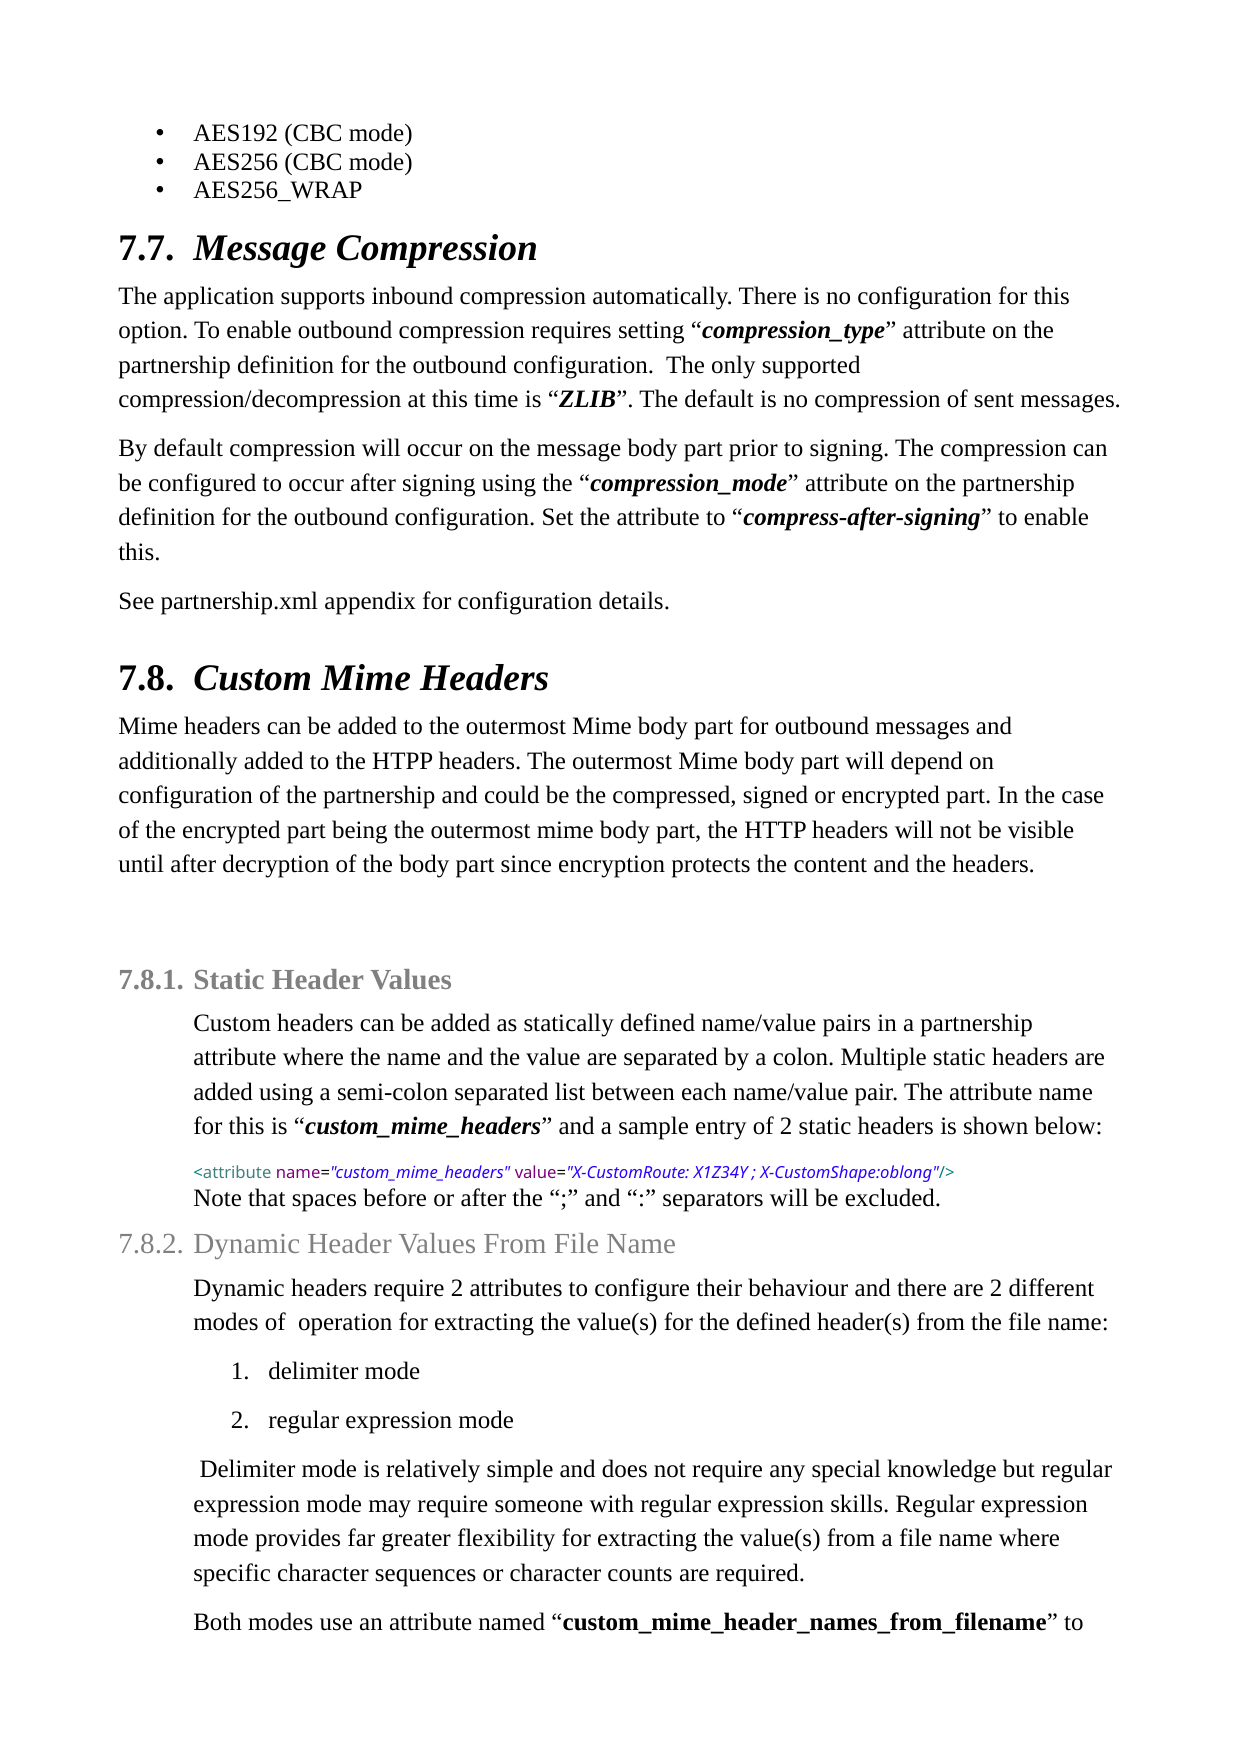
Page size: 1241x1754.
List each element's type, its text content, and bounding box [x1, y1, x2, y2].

subtitle Static Header Values [118, 962, 1122, 996]
text Both modes use an attribute named “custom_mime_header_names_from_filename” to [193, 1607, 1122, 1636]
list AES192 (CBC mode) [156, 118, 1122, 147]
subtitle Custom Mime Headers [118, 656, 1122, 699]
text By default compression will occur on the message body part prior to signing. The compression can be configured to occur after signing using the “compression_mode” attribute on the partnership definition for the outbound configuration. Set the attribute to “compress-after-signing” to enable this. [118, 433, 1122, 566]
text <attribute name="custom_mime_headers" value="X-CustomRoute: X1Z34Y ; X-CustomShape:oblong"/> [193, 1161, 1122, 1183]
list delimiter mode [231, 1356, 1122, 1385]
list regular expression mode [231, 1405, 1122, 1434]
list AES256_WRAP [156, 176, 1122, 204]
text Dynamic headers require 2 attributes to configure their behaviour and there are 2 different modes of operation for extracting the value(s) for the defined header(s) from the file name: [193, 1273, 1122, 1336]
text Mime headers can be added to the outermost Mime body part for outbound messages and additionally added to the HTPP headers. The outermost Mime body part will depend on configuration of the partnership and could be the compressed, signed or encrypted part. In the case of the encrypted part being the outermost mime body part, the HTTP headers will not be visible until after decryption of the body part since encryption protects the content and the headers. [118, 711, 1122, 878]
text See partnership.xml appendix for configuration details. [118, 586, 1122, 614]
list AES256 (CBC mode) [156, 147, 1122, 176]
text Delimiter mode is relatively simple and does not require any special knowledge but regular expression mode may require someone with regular expression skills. Regular expression mode provides far greater flexibility for extracting the value(s) from a file name where specific character sequences or character counts are required. [193, 1454, 1122, 1586]
text The application supports inbound compression automatically. There is no configuration for this option. To enable outbound compression requires setting “compression_type” attribute on the partnership definition for the outbound configuration. The only supported compression/decompression at this time is “ZLIB”. The default is no compression of sent messages. [118, 281, 1122, 413]
text Note that spaces before or after the “;” and “:” separators will be excluded. [118, 1183, 1122, 1212]
text Custom headers can be added as statically defined name/value pairs in a partnership attribute where the name and the value are separated by a colon. Multiple static headers are added using a semi-colon separated list between each name/value pair. The attribute name for this is “custom_mime_headers” and a sample entry of 2 static headers is shown below: [193, 1008, 1122, 1140]
subtitle Dynamic Header Values From File Name [118, 1227, 1122, 1260]
subtitle Message Compression [118, 225, 1122, 268]
